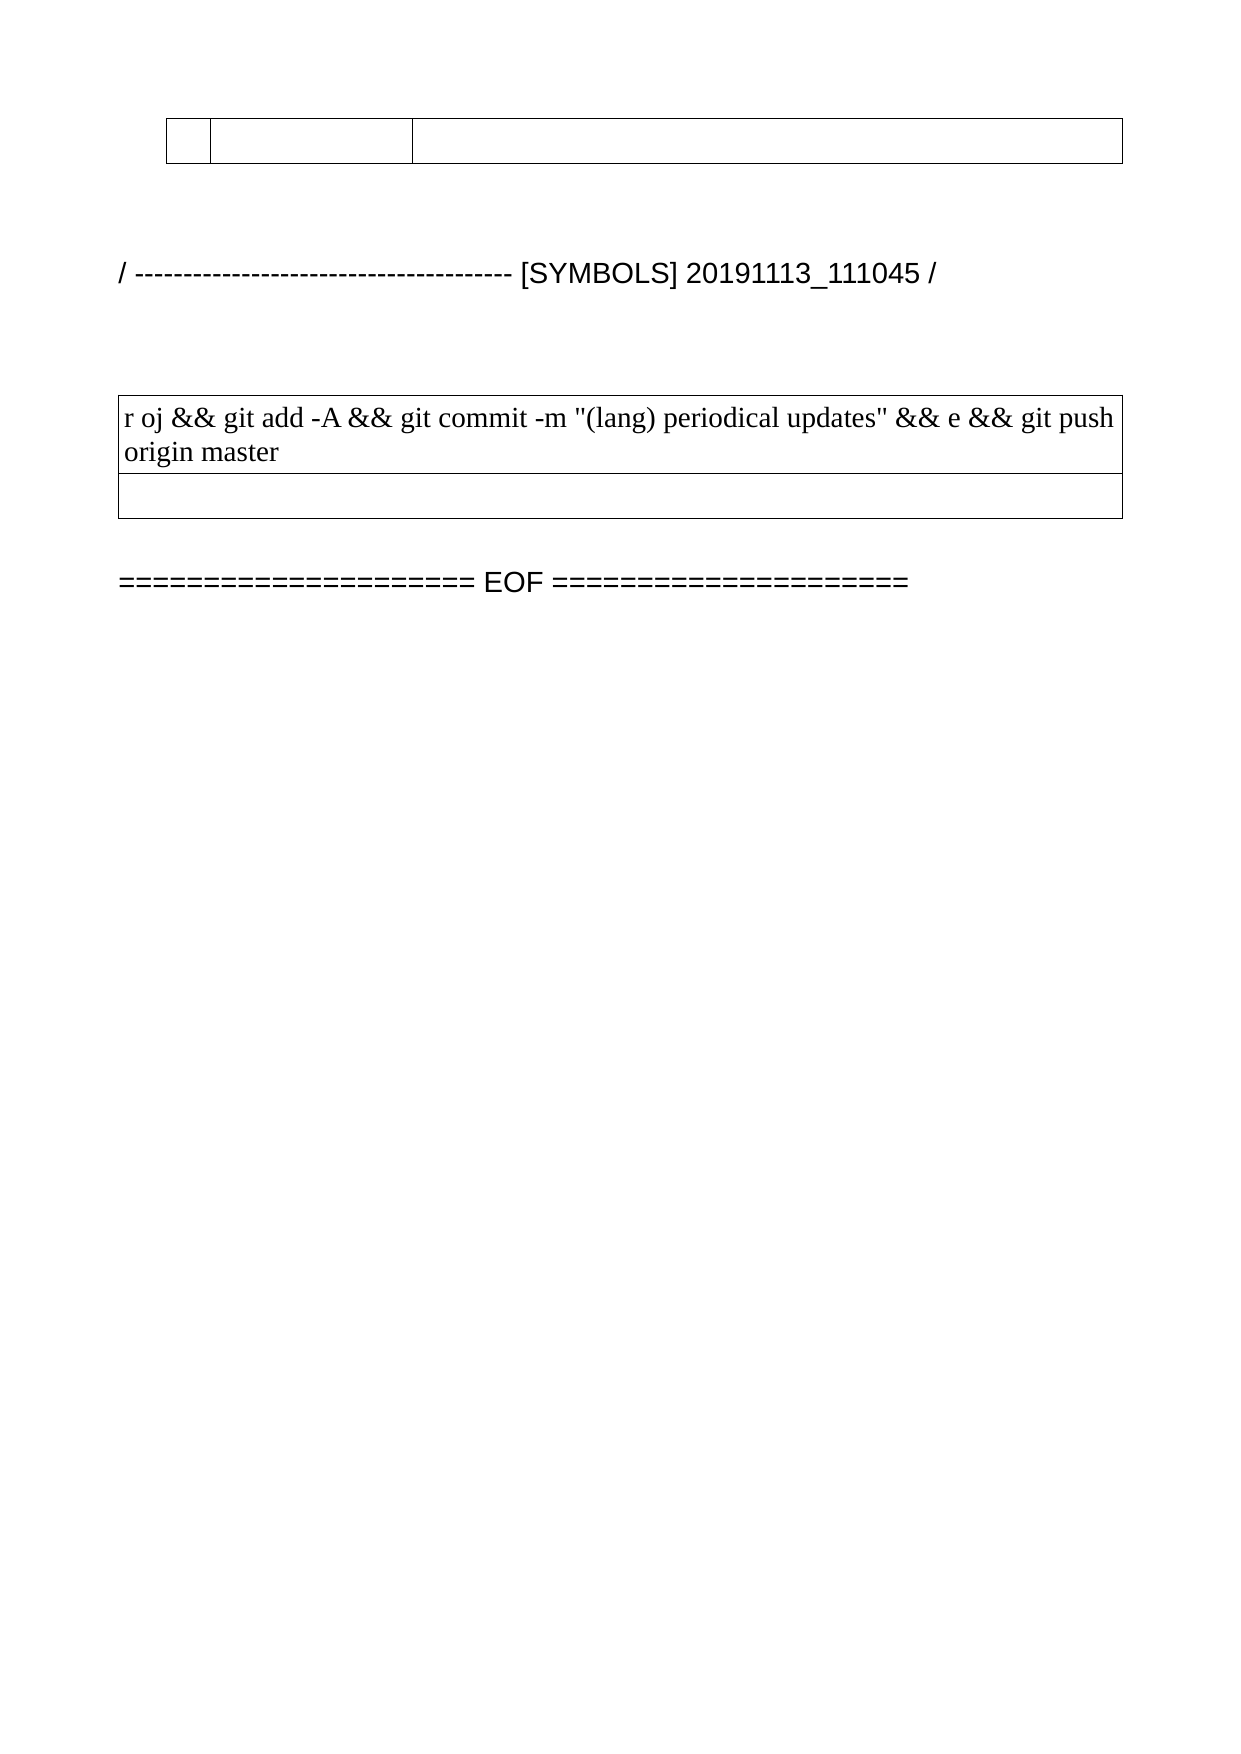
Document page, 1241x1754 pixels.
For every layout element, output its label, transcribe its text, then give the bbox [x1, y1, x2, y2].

table_cell [167, 119, 210, 163]
table_cell [119, 474, 1122, 518]
table_cell [211, 119, 412, 163]
table_cell [413, 119, 1122, 163]
table_header r oj && git add -A && git commit -m "(lang) periodical updates" && e && git push origin master [119, 396, 1122, 473]
text ===================== EOF ===================== [118, 565, 1122, 598]
text / --------------------------------------- [SYMBOLS] 20191113_111045 / [118, 256, 1122, 289]
